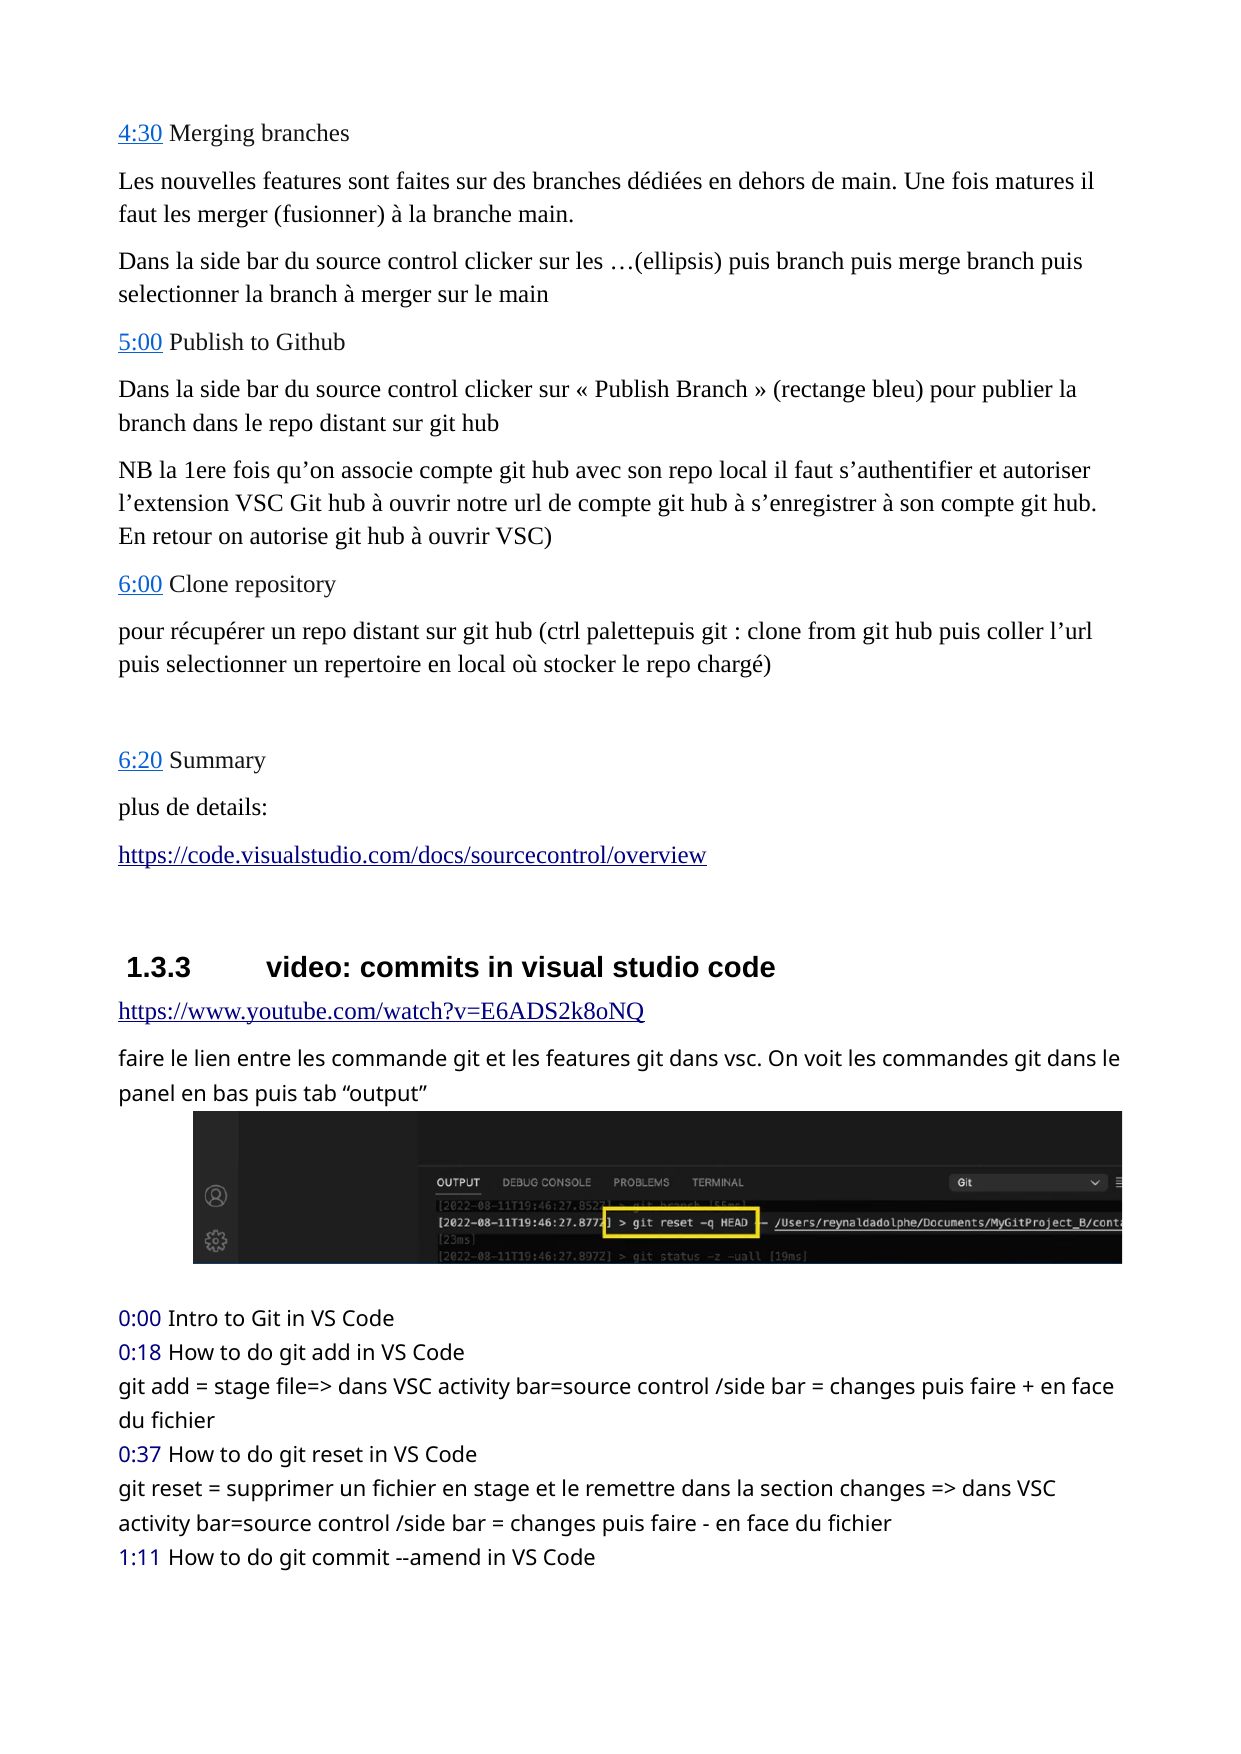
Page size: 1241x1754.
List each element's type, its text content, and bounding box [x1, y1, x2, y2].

text https://www.youtube.com/watch?v=E6ADS2k8oNQ [118, 996, 1122, 1024]
text https://code.visualstudio.com/docs/sourcecontrol/overview [118, 840, 1122, 869]
text 6:00 Clone repository [118, 569, 1122, 598]
text 0:37 How to do git reset in VS Code [118, 1439, 1122, 1469]
text NB la 1ere fois qu’on associe compte git hub avec son repo local il faut s’authentifier et autoriser l’extension VSC Git hub à ouvrir notre url de compte git hub à s’enregistrer à son compte git hub. En retour on autorise git hub à ouvrir VSC) [118, 455, 1122, 550]
text 0:00 Intro to Git in VS Code [118, 1303, 1122, 1332]
text pour récupérer un repo distant sur git hub (ctrl palettepuis git : clone from git hub puis coller l’url puis selectionner un repertoire en local où stocker le repo chargé) [118, 616, 1122, 678]
text 6:20 Summary [118, 745, 1122, 773]
text git reset = supprimer un fichier en stage et le remettre dans la section changes => dans VSC activity bar=source control /side bar = changes puis faire - en face du fichier [118, 1473, 1122, 1537]
text Dans la side bar du source control clicker sur les …(ellipsis) puis branch puis merge branch puis selectionner la branch à merger sur le main [118, 246, 1122, 308]
picture [118, 1111, 1123, 1264]
text 5:00 Publish to Github [118, 327, 1122, 356]
text plus de details: [118, 792, 1122, 821]
text faire le lien entre les commande git et les features git dans vsc. On voit les commandes git dans le panel en bas puis tab “output” [118, 1043, 1122, 1107]
text 1:11 How to do git commit --amend in VS Code [118, 1542, 1122, 1572]
text 0:18 How to do git add in VS Code [118, 1337, 1122, 1367]
text 4:30 Merging branches [118, 118, 1122, 147]
text Les nouvelles features sont faites sur des branches dédiées en dehors de main. Une fois matures il faut les merger (fusionner) à la branche main. [118, 166, 1122, 227]
subtitle video: commits in visual studio code [118, 950, 1122, 983]
text git add = stage file=> dans VSC activity bar=source control /side bar = changes puis faire + en face du fichier [118, 1371, 1122, 1435]
text Dans la side bar du source control clicker sur « Publish Branch » (rectange bleu) pour publier la branch dans le repo distant sur git hub [118, 374, 1122, 436]
